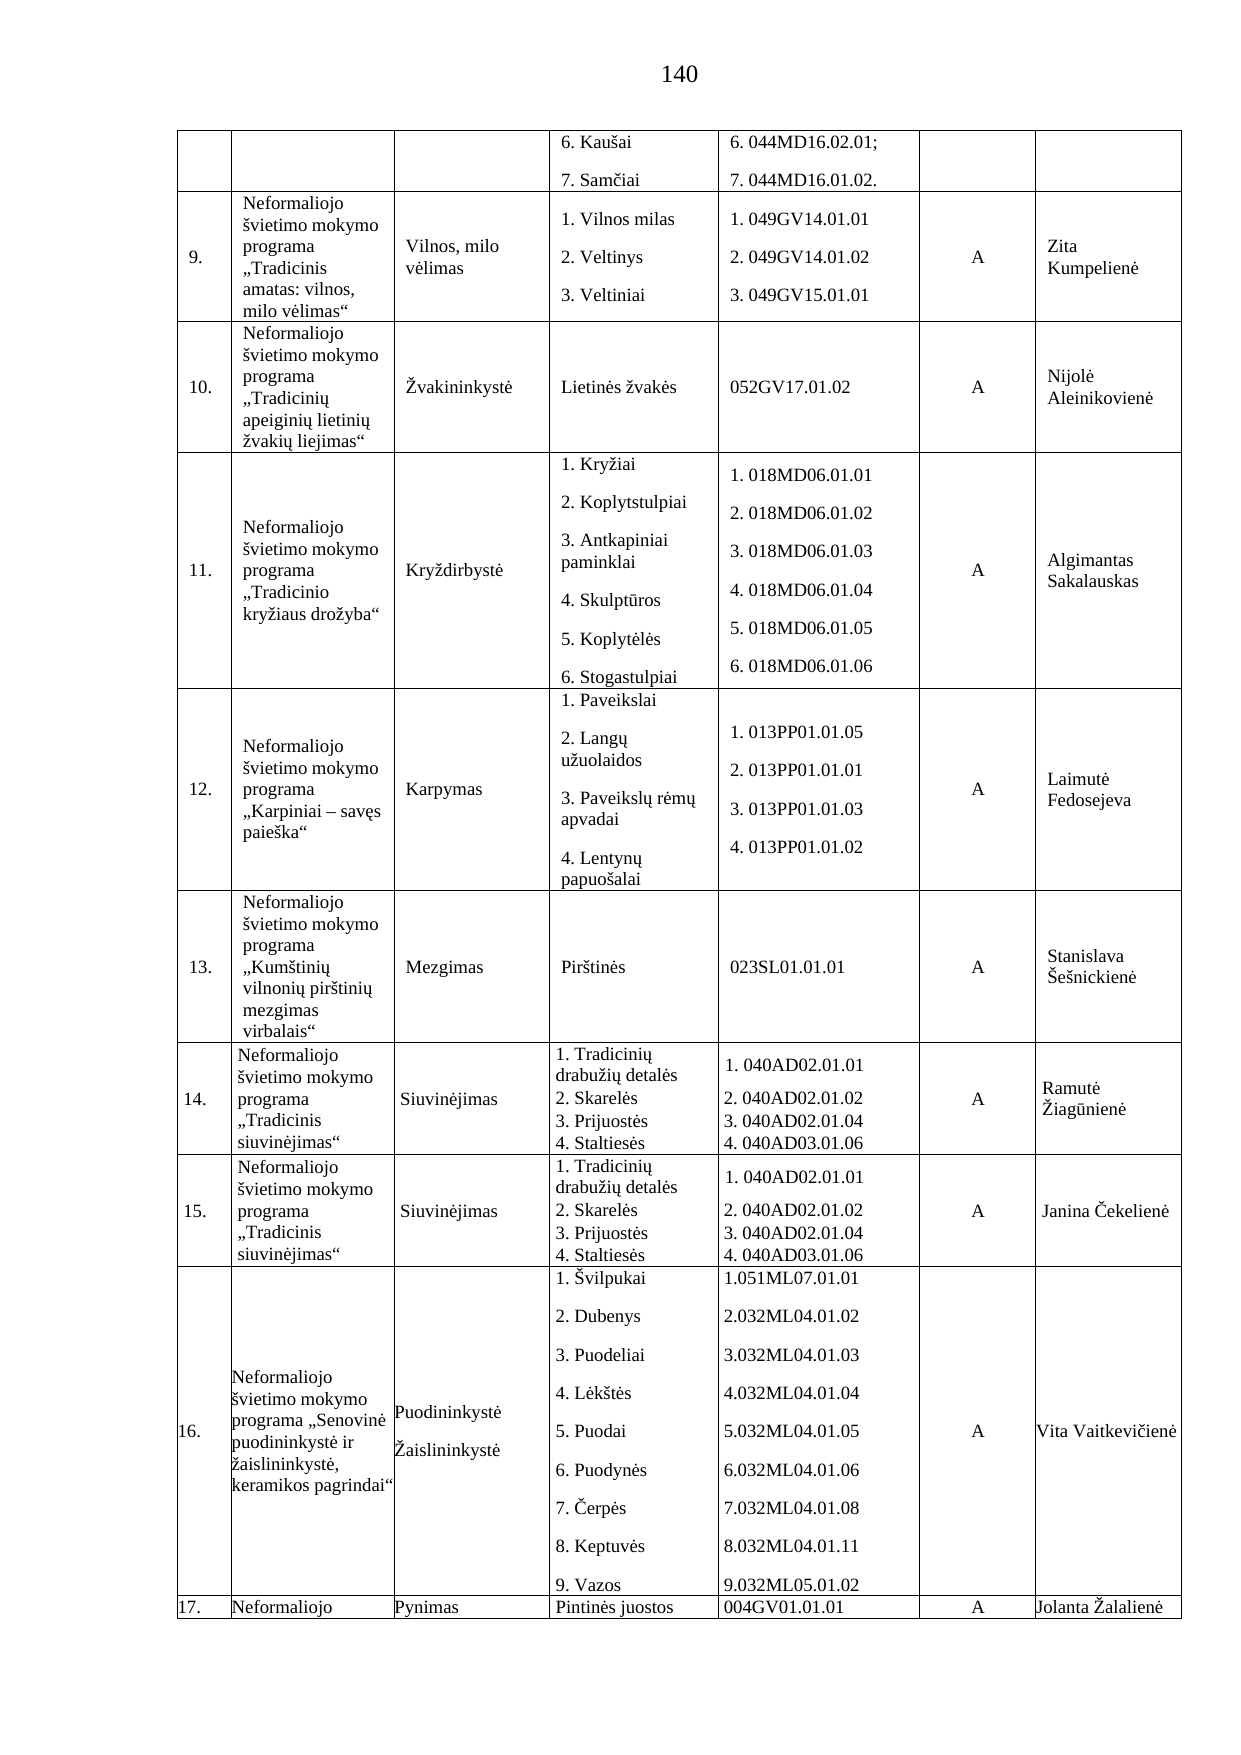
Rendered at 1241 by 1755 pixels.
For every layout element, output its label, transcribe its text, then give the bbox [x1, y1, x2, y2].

table_cell Karpymas [395, 689, 549, 890]
table_cell [178, 131, 231, 191]
table_cell 3. Prijuostės [550, 1109, 718, 1131]
table_cell 15. [178, 1155, 231, 1266]
table_cell 2. Skarelės [550, 1198, 718, 1221]
table_cell 4. 040AD03.01.06 [719, 1131, 919, 1154]
table_cell 11. [178, 453, 231, 687]
table_cell 6. Kaušai 7. Samčiai [550, 131, 718, 191]
table_cell Pirštinės [550, 891, 718, 1042]
table_cell Mezgimas [395, 891, 549, 1042]
table_cell Siuvinėjimas [395, 1155, 549, 1266]
table_cell 3. 040AD02.01.04 [719, 1221, 919, 1243]
table_cell 052GV17.01.02 [719, 322, 919, 452]
table_cell 1. 018MD06.01.01 2. 018MD06.01.02 3. 018MD06.01.03 4. 018MD06.01.04 5. 018MD06.01.05 6. 018MD06.01.06 [719, 453, 919, 687]
table_cell 1. 013PP01.01.05 2. 013PP01.01.01 3. 013PP01.01.03 4. 013PP01.01.02 [719, 689, 919, 890]
table_cell Ramutė Žiagūnienė [1036, 1043, 1181, 1154]
table_cell 6. 044MD16.02.01; 7. 044MD16.01.02. [719, 131, 919, 191]
table_cell Vilnos, milo vėlimas [395, 192, 549, 321]
table_cell 1. Paveikslai 2. Langų užuolaidos 3. Paveikslų rėmų apvadai 4. Lentynų papuošalai [550, 689, 718, 890]
table_cell A [920, 1596, 1035, 1618]
table_cell 1. Švilpukai 2. Dubenys 3. Puodeliai 4. Lėkštės 5. Puodai 6. Puodynės 7. Čerpės 8. Keptuvės 9. Vazos [550, 1267, 718, 1595]
table_cell Zita Kumpelienė [1036, 192, 1181, 321]
table_cell A [920, 1155, 1035, 1266]
table_cell 1. Tradicinių drabužių detalės [550, 1043, 718, 1086]
table_cell 3. 040AD02.01.04 [719, 1109, 919, 1131]
table_cell Neformaliojo švietimo mokymo programa „Tradicinio kryžiaus drožyba“ [232, 453, 394, 687]
table_cell A [920, 192, 1035, 321]
table_cell [920, 131, 1035, 191]
table_cell 1.051ML07.01.01 2.032ML04.01.02 3.032ML04.01.03 4.032ML04.01.04 5.032ML04.01.05 6.032ML04.01.06 7.032ML04.01.08 8.032ML04.01.11 9.032ML05.01.02 [719, 1267, 919, 1595]
table_cell 3. Prijuostės [550, 1221, 718, 1243]
table_cell Žvakininkystė [395, 322, 549, 452]
table_cell Pynimas [395, 1596, 549, 1618]
table_cell 4. Staltiesės [550, 1131, 718, 1154]
table_cell 1. Tradicinių drabužių detalės [550, 1155, 718, 1198]
table_cell 1. Kryžiai 2. Koplytstulpiai 3. Antkapiniai paminklai 4. Skulptūros 5. Koplytėlės 6. Stogastulpiai [550, 453, 718, 687]
table_cell Janina Čekelienė [1036, 1155, 1181, 1266]
table_cell Neformaliojo švietimo mokymo programa „Karpiniai – savęs paieška“ [232, 689, 394, 890]
table_cell 1. 040AD02.01.01 [719, 1155, 919, 1198]
table_cell Neformaliojo švietimo mokymo programa „Tradicinių apeiginių lietinių žvakių liejimas“ [232, 322, 394, 452]
table_cell 12. [178, 689, 231, 890]
table_cell 023SL01.01.01 [719, 891, 919, 1042]
table_cell [232, 131, 394, 191]
table_cell Puodininkystė Žaislininkystė [395, 1267, 549, 1595]
table_cell A [920, 322, 1035, 452]
table_cell 2. 040AD02.01.02 [719, 1198, 919, 1221]
table_cell [1036, 131, 1181, 191]
table_cell Pintinės juostos [550, 1596, 718, 1618]
table_cell Algimantas Sakalauskas [1036, 453, 1181, 687]
table_cell A [920, 1267, 1035, 1595]
table_cell Neformaliojo [232, 1596, 394, 1618]
table_cell 2. 040AD02.01.02 [719, 1086, 919, 1108]
table_cell Laimutė Fedosejeva [1036, 689, 1181, 890]
table_cell 10. [178, 322, 231, 452]
table_cell Neformaliojo švietimo mokymo programa „Tradicinis amatas: vilnos, milo vėlimas“ [232, 192, 394, 321]
table_cell Siuvinėjimas [395, 1043, 549, 1154]
table_cell Stanislava Šešnickienė [1036, 891, 1181, 1042]
table_cell 1. Vilnos milas 2. Veltinys 3. Veltiniai [550, 192, 718, 321]
table_cell 004GV01.01.01 [719, 1596, 919, 1618]
table_cell 17. [178, 1596, 231, 1618]
table_cell 13. [178, 891, 231, 1042]
table_cell Nijolė Aleinikovienė [1036, 322, 1181, 452]
table_cell A [920, 453, 1035, 687]
table_cell Kryždirbystė [395, 453, 549, 687]
table_cell A [920, 1043, 1035, 1154]
table_cell Neformaliojo švietimo mokymo programa „Kumštinių vilnonių pirštinių mezgimas virbalais“ [232, 891, 394, 1042]
table_cell Neformaliojo švietimo mokymo programa „Tradicinis siuvinėjimas“ [232, 1043, 394, 1154]
table_cell Vita Vaitkevičienė [1036, 1267, 1181, 1595]
table_cell Neformaliojo švietimo mokymo programa „Senovinė puodininkystė ir žaislininkystė, keramikos pagrindai“ [232, 1267, 394, 1595]
table_cell 1. 040AD02.01.01 [719, 1043, 919, 1086]
table_cell A [920, 689, 1035, 890]
table_cell 4. 040AD03.01.06 [719, 1243, 919, 1266]
table_cell 9. [178, 192, 231, 321]
table_cell 14. [178, 1043, 231, 1154]
table_cell 4. Staltiesės [550, 1243, 718, 1266]
table_cell A [920, 891, 1035, 1042]
table_cell Jolanta Žalalienė [1036, 1596, 1181, 1618]
table_cell Lietinės žvakės [550, 322, 718, 452]
table_cell [395, 131, 549, 191]
table_cell 1. 049GV14.01.01 2. 049GV14.01.02 3. 049GV15.01.01 [719, 192, 919, 321]
table_cell 2. Skarelės [550, 1086, 718, 1108]
table_cell Neformaliojo švietimo mokymo programa „Tradicinis siuvinėjimas“ [232, 1155, 394, 1266]
table_cell 16. [178, 1267, 231, 1595]
